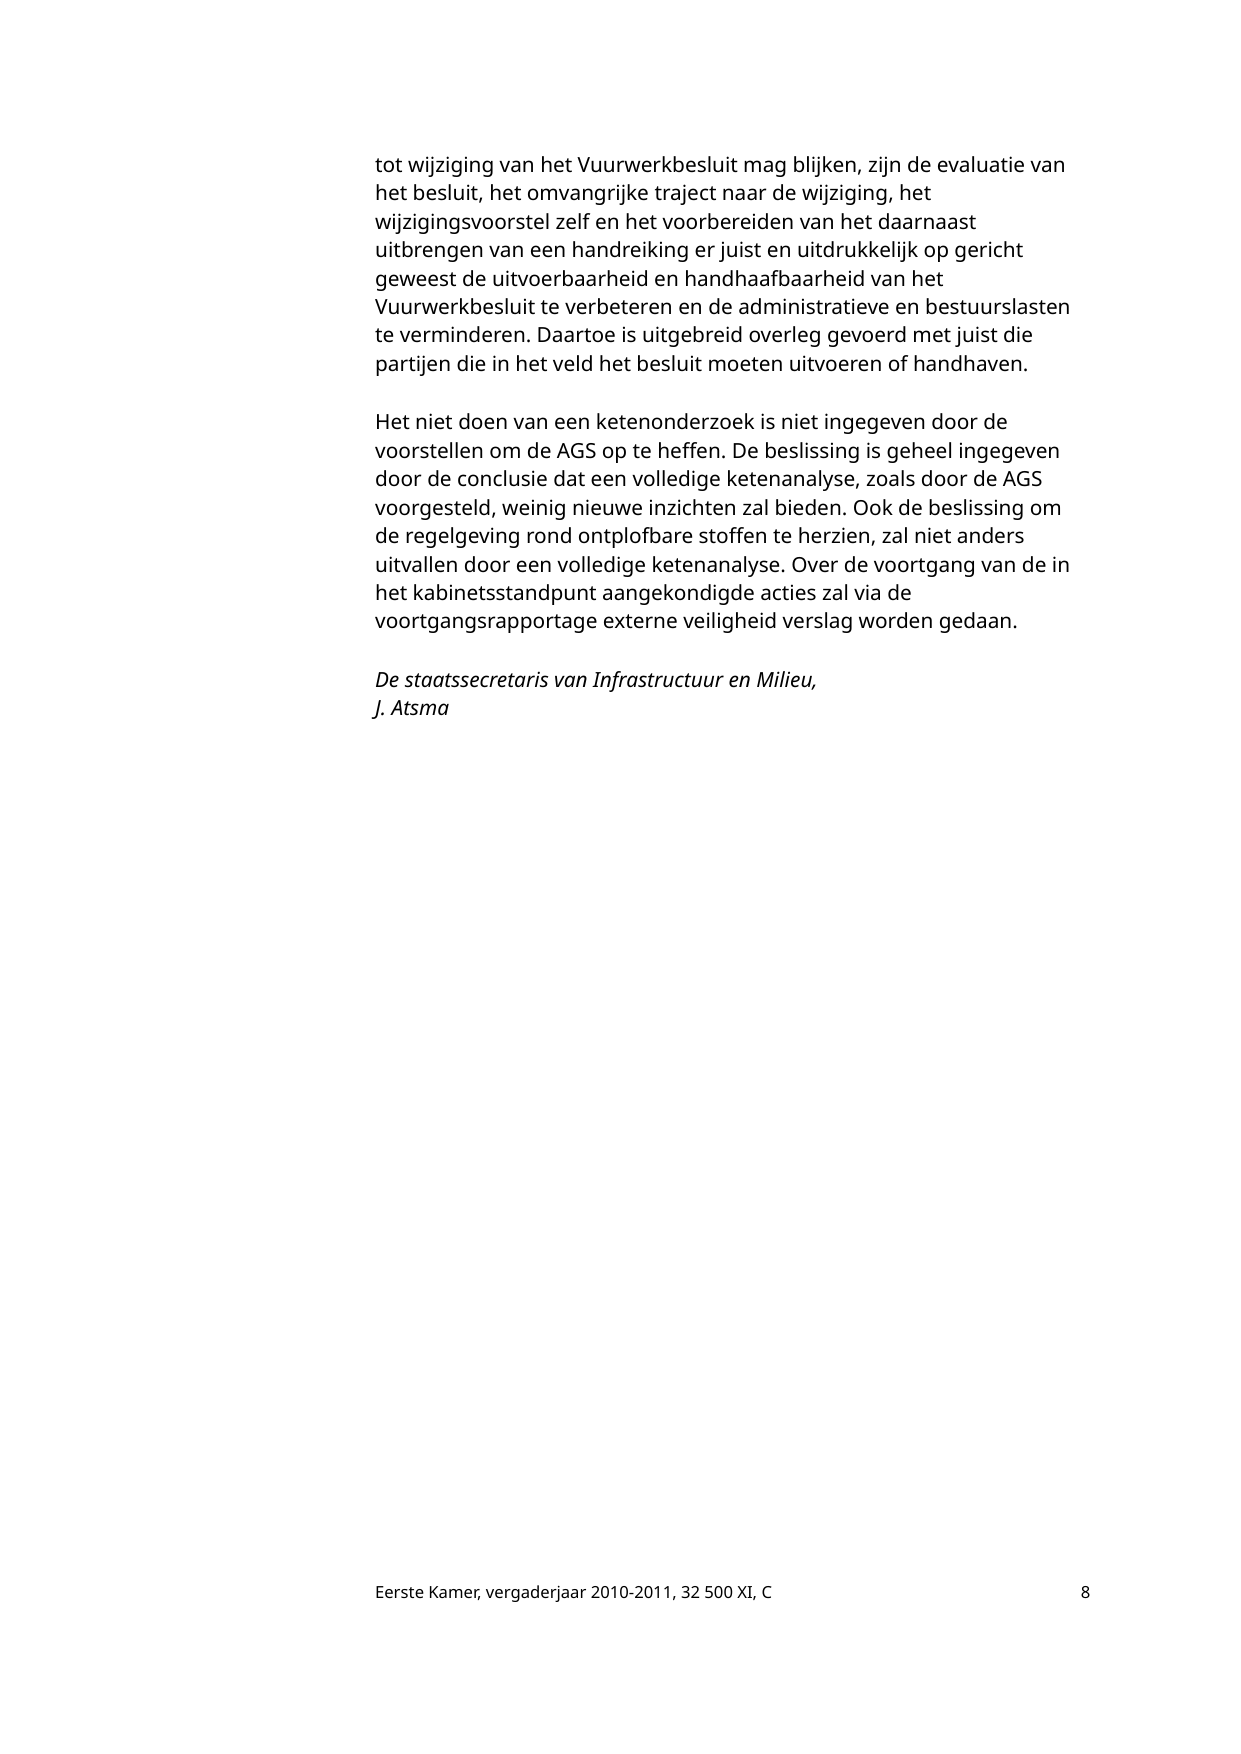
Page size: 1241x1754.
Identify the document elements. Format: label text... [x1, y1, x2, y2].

text Het niet doen van een ketenonderzoek is niet ingegeven door de voorstellen om de AGS op te heffen. De beslissing is geheel ingegeven door de conclusie dat een volledige ketenanalyse, zoals door de AGS voorgesteld, weinig nieuwe inzichten zal bieden. Ook de beslissing om de regelgeving rond ontplofbare stoffen te herzien, zal niet anders uitvallen door een volledige ketenanalyse. Over de voortgang van de in het kabinetsstandpunt aangekondigde acties zal via de voortgangsrapportage externe veiligheid verslag worden gedaan. [375, 407, 1090, 635]
text De staatssecretaris van Infrastructuur en Milieu, [375, 665, 1090, 693]
text J. Atsma [375, 693, 1090, 722]
text tot wijziging van het Vuurwerkbesluit mag blijken, zijn de evaluatie van het besluit, het omvangrijke traject naar de wijziging, het wijzigingsvoorstel zelf en het voorbereiden van het daarnaast uitbrengen van een handreiking er juist en uitdrukkelijk op gericht geweest de uitvoerbaarheid en handhaafbaarheid van het Vuurwerkbesluit te verbeteren en de administratieve en bestuurslasten te verminderen. Daartoe is uitgebreid overleg gevoerd met juist die partijen die in het veld het besluit moeten uitvoeren of handhaven. [375, 150, 1090, 377]
